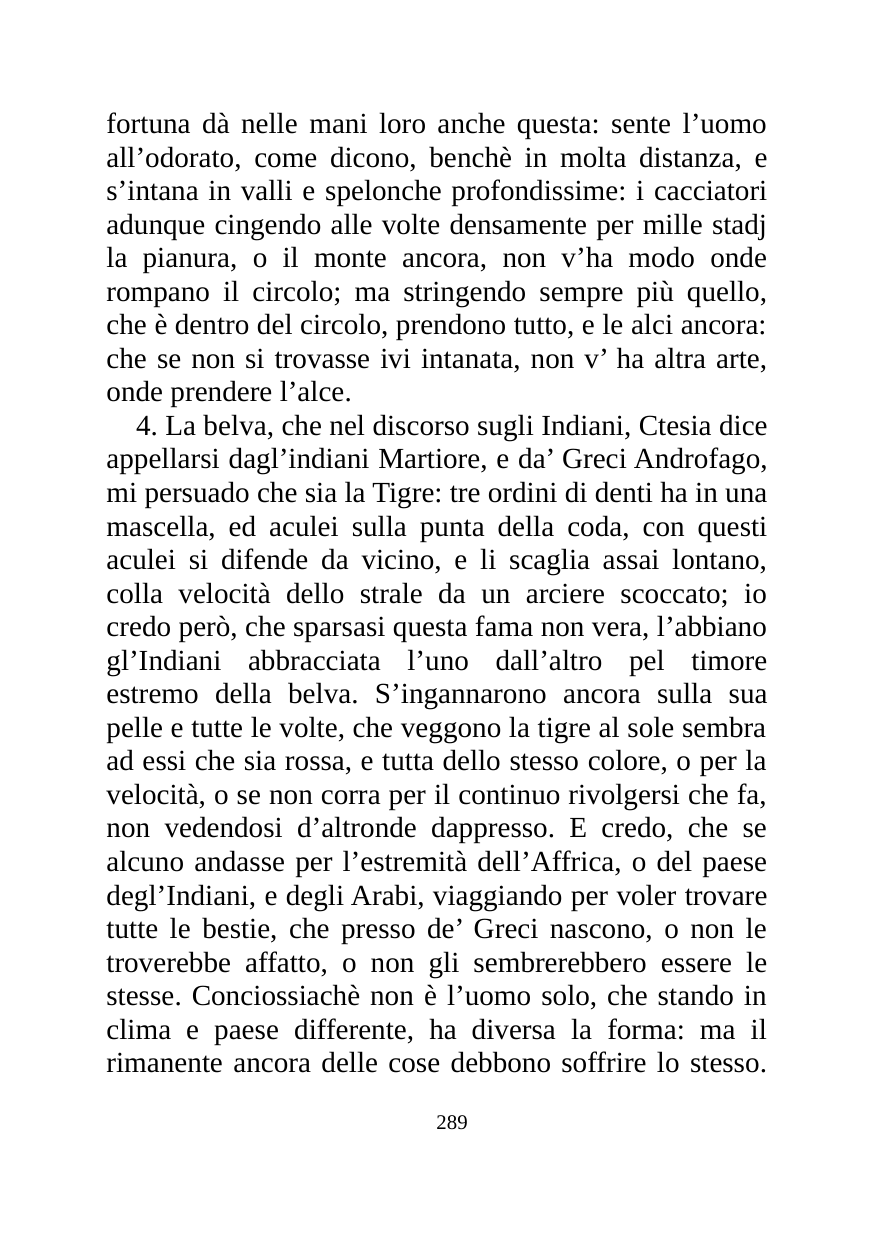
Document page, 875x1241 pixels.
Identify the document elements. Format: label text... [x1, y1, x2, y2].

text 4. La belva, che nel discorso sugli Indiani, Ctesia dice appellarsi dagl’indiani Martiore, e da’ Greci Androfago, mi persuado che sia la Tigre: tre ordini di denti ha in una mascella, ed aculei sulla punta della coda, con questi aculei si difende da vicino, e li scaglia assai lontano, colla velocità dello strale da un arciere scoccato; io credo però, che sparsasi questa fama non vera, l’abbiano gl’Indiani abbracciata l’uno dall’altro pel timore estremo della belva. S’ingannarono ancora sulla sua pelle e tutte le volte, che veggono la tigre al sole sembra ad essi che sia rossa, e tutta dello stesso colore, o per la velocità, o se non corra per il continuo rivolgersi che fa, non vedendosi d’altronde dappresso. E credo, che se alcuno andasse per l’estremità dell’Affrica, o del paese degl’Indiani, e degli Arabi, viaggiando per voler trovare tutte le bestie, che presso de’ Greci nascono, o non le troverebbe affatto, o non gli sembrerebbero essere le stesse. Conciossiachè non è l’uomo solo, che stando in clima e paese differente, ha diversa la forma: ma il rimanente ancora delle cose debbono soffrire lo stesso. [106, 408, 768, 1079]
text fortuna dà nelle mani loro anche questa: sente l’uomo all’odorato, come dicono, benchè in molta distanza, e s’intana in valli e spelonche profondissime: i cacciatori adunque cingendo alle volte densamente per mille stadj la pianura, o il monte ancora, non v’ha modo onde rompano il circolo; ma stringendo sempre più quello, che è dentro del circolo, prendono tutto, e le alci ancora: che se non si trovasse ivi intanata, non v’ ha altra arte, onde prendere l’alce. [106, 106, 768, 408]
